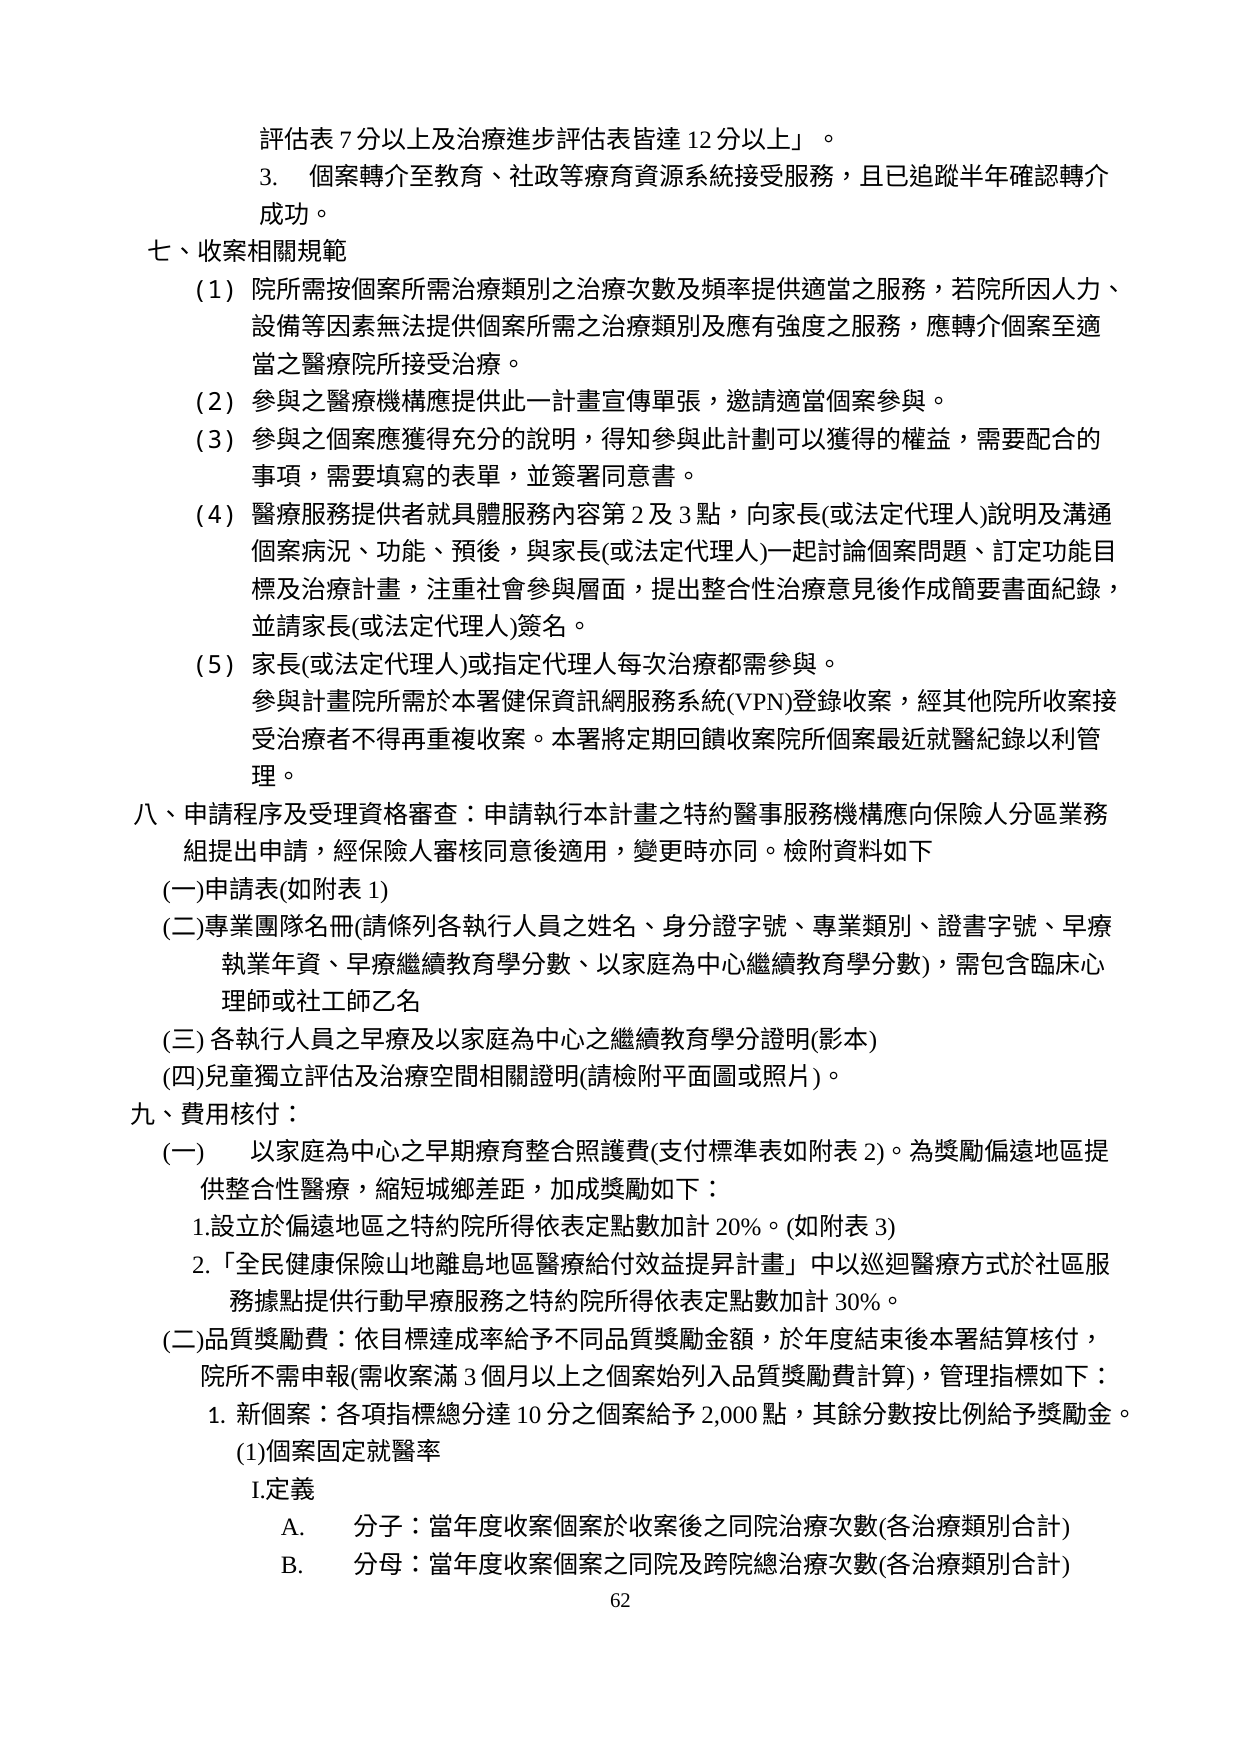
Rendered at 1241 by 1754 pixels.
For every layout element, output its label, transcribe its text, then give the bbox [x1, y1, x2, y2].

text (一)申請表(如附表1) [162, 868, 1122, 906]
list 個案固定就醫率 [236, 1431, 1122, 1468]
text (二)專業團隊名冊(請條列各執行人員之姓名、身分證字號、專業類別、證書字號、早療執業年資、早療繼續教育學分數、以家庭為中心繼續教育學分數)，需包含臨床心理師或社工師乙名 [162, 906, 1122, 1018]
text 九、費用核付： [118, 1093, 1122, 1131]
text 1.設立於偏遠地區之特約院所得依表定點數加計20%。(如附表3) [192, 1206, 1122, 1243]
text 八、申請程序及受理資格審查：申請執行本計畫之特約醫事服務機構應向保險人分區業務組提出申請，經保險人審核同意後適用，變更時亦同。檢附資料如下 [133, 793, 1122, 868]
text (一) 以家庭為中心之早期療育整合照護費(支付標準表如附表2)。為獎勵偏遠地區提供整合性醫療，縮短城鄉差距，加成獎勵如下： [162, 1131, 1122, 1206]
text 七、收案相關規範 [148, 231, 1122, 268]
list 分子：當年度收案個案於收案後之同院治療次數(各治療類別合計) [281, 1506, 1122, 1543]
list 參與之醫療機構應提供此一計畫宣傳單張，邀請適當個案參與。 [192, 381, 1122, 418]
list 新個案：各項指標總分達10分之個案給予2,000點，其餘分數按比例給予獎勵金。 [207, 1393, 1122, 1431]
text (二)品質獎勵費：依目標達成率給予不同品質獎勵金額，於年度結束後本署結算核付，院所不需申報(需收案滿3個月以上之個案始列入品質獎勵費計算)，管理指標如下： [162, 1318, 1122, 1393]
list 參與之個案應獲得充分的說明，得知參與此計劃可以獲得的權益，需要配合的事項，需要填寫的表單，並簽署同意書。 [192, 418, 1122, 493]
list 分母：當年度收案個案之同院及跨院總治療次數(各治療類別合計) [281, 1543, 1122, 1581]
list 個案轉介至教育、社政等療育資源系統接受服務，且已追蹤半年確認轉介成功。 [259, 156, 1122, 231]
list 家長(或法定代理人)或指定代理人每次治療都需參與。 [192, 643, 1122, 681]
text 2.「全民健康保險山地離島地區醫療給付效益提昇計畫」中以巡迴醫療方式於社區服務據點提供行動早療服務之特約院所得依表定點數加計30%。 [192, 1243, 1122, 1318]
text 參與計畫院所需於本署健保資訊網服務系統(VPN)登錄收案，經其他院所收案接受治療者不得再重複收案。本署將定期回饋收案院所個案最近就醫紀錄以利管理。 [251, 681, 1122, 793]
list 醫療服務提供者就具體服務內容第2及3點，向家長(或法定代理人)說明及溝通個案病況、功能、預後，與家長(或法定代理人)一起討論個案問題、訂定功能目標及治療計畫，注重社會參與層面，提出整合性治療意見後作成簡要書面紀錄，並請家長(或法定代理人)簽名。 [192, 493, 1122, 643]
list 院所需按個案所需治療類別之治療次數及頻率提供適當之服務，若院所因人力、設備等因素無法提供個案所需之治療類別及應有強度之服務，應轉介個案至適當之醫療院所接受治療。 [192, 268, 1122, 381]
text I.定義 [251, 1468, 1122, 1506]
list 評估表7分以上及治療進步評估表皆達12分以上」。 [259, 118, 1122, 156]
text (三) 各執行人員之早療及以家庭為中心之繼續教育學分證明(影本) [162, 1018, 1122, 1056]
text (四)兒童獨立評估及治療空間相關證明(請檢附平面圖或照片)。 [162, 1056, 1122, 1093]
